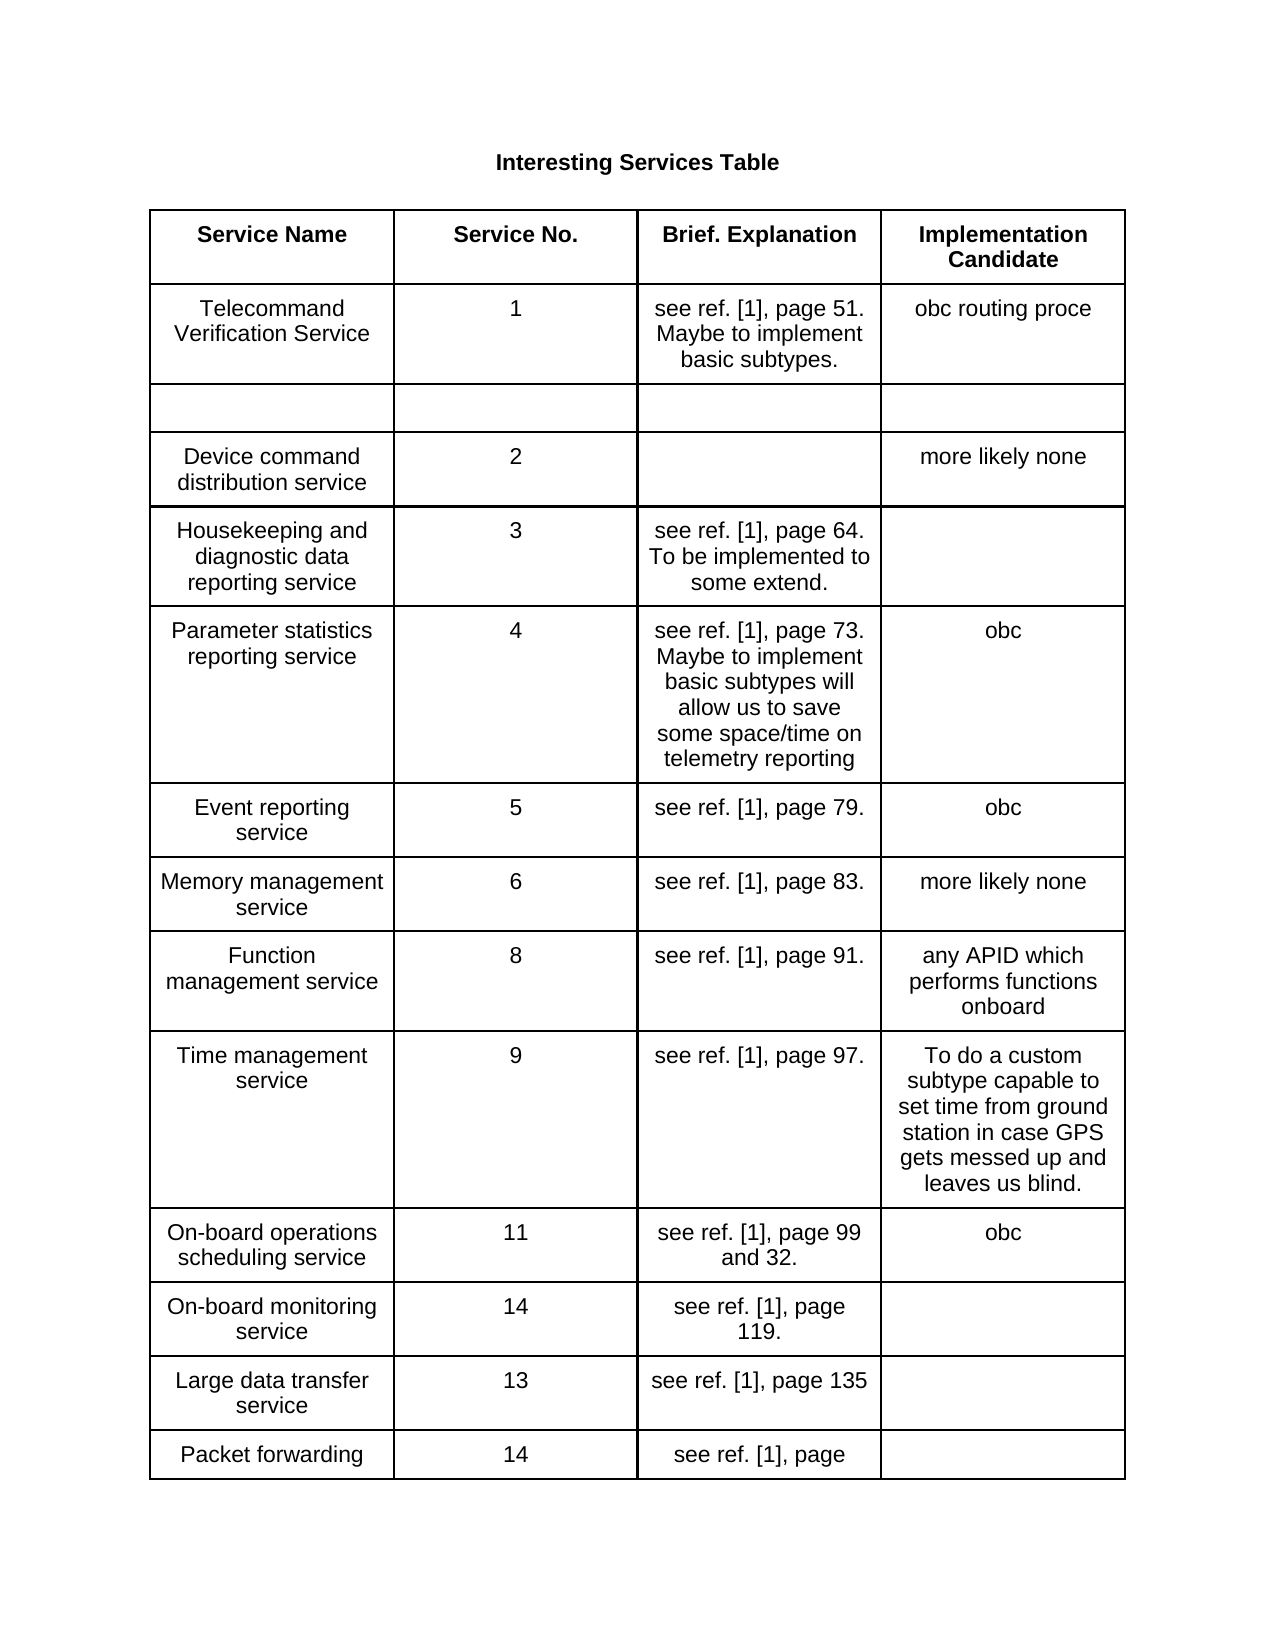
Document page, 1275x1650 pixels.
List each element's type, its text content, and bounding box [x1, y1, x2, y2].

table_cell [151, 385, 393, 431]
table_cell see ref. [1], page 99 and 32. [639, 1209, 880, 1281]
table_cell 8 [395, 932, 636, 1030]
table_cell see ref. [1], page 97. [639, 1032, 880, 1207]
table_cell [639, 433, 880, 505]
table_cell Housekeeping and diagnostic data reporting service [151, 508, 393, 605]
table_cell see ref. [1], page 135 [639, 1357, 880, 1429]
table_cell [882, 1431, 1124, 1478]
table_cell On-board monitoring service [151, 1283, 393, 1355]
table_cell 5 [395, 784, 636, 856]
table_cell [882, 508, 1124, 605]
table_cell [882, 1283, 1124, 1355]
table_cell Event reporting service [151, 784, 393, 856]
table_cell obc [882, 784, 1124, 856]
text Interesting Services Table [150, 150, 1125, 176]
table_cell To do a custom subtype capable to set time from ground station in case GPS gets messed up and leaves us blind. [882, 1032, 1124, 1207]
table_cell 4 [395, 607, 636, 782]
table_cell 2 [395, 433, 636, 505]
table_cell Device command distribution service [151, 433, 393, 505]
table_cell Time management service [151, 1032, 393, 1207]
table_cell any APID which performs functions onboard [882, 932, 1124, 1030]
table_cell Large data transfer service [151, 1357, 393, 1429]
table_cell more likely none [882, 433, 1124, 505]
table_cell Function management service [151, 932, 393, 1030]
table_cell 1 [395, 285, 636, 383]
table_cell see ref. [1], page 91. [639, 932, 880, 1030]
table_cell see ref. [1], page 83. [639, 858, 880, 930]
table_cell 6 [395, 858, 636, 930]
table_header Service Name [151, 211, 393, 283]
table_cell Packet forwarding [151, 1431, 393, 1478]
table_cell [882, 385, 1124, 431]
table_header Service No. [395, 211, 636, 283]
table_header Brief. Explanation [639, 211, 880, 283]
table_cell see ref. [1], page 73. Maybe to implement basic subtypes will allow us to save some space/time on telemetry reporting [639, 607, 880, 782]
table_cell 14 [395, 1283, 636, 1355]
table_cell more likely none [882, 858, 1124, 930]
table_cell On-board operations scheduling service [151, 1209, 393, 1281]
table_cell obc [882, 1209, 1124, 1281]
table_cell 3 [395, 508, 636, 605]
table_cell see ref. [1], page 79. [639, 784, 880, 856]
table_cell see ref. [1], page 64. To be implemented to some extend. [639, 508, 880, 605]
table_cell see ref. [1], page [639, 1431, 880, 1478]
table_header Implementation Candidate [882, 211, 1124, 283]
table_cell Telecommand Verification Service [151, 285, 393, 383]
table_cell see ref. [1], page 119. [639, 1283, 880, 1355]
table_cell [882, 1357, 1124, 1429]
table_cell 14 [395, 1431, 636, 1478]
table_cell [639, 385, 880, 431]
table_cell obc [882, 607, 1124, 782]
table_cell [395, 385, 636, 431]
table_cell obc routing proce [882, 285, 1124, 383]
table_cell 11 [395, 1209, 636, 1281]
table_cell see ref. [1], page 51. Maybe to implement basic subtypes. [639, 285, 880, 383]
table_cell 13 [395, 1357, 636, 1429]
table_cell Parameter statistics reporting service [151, 607, 393, 782]
table_cell Memory management service [151, 858, 393, 930]
table_cell 9 [395, 1032, 636, 1207]
